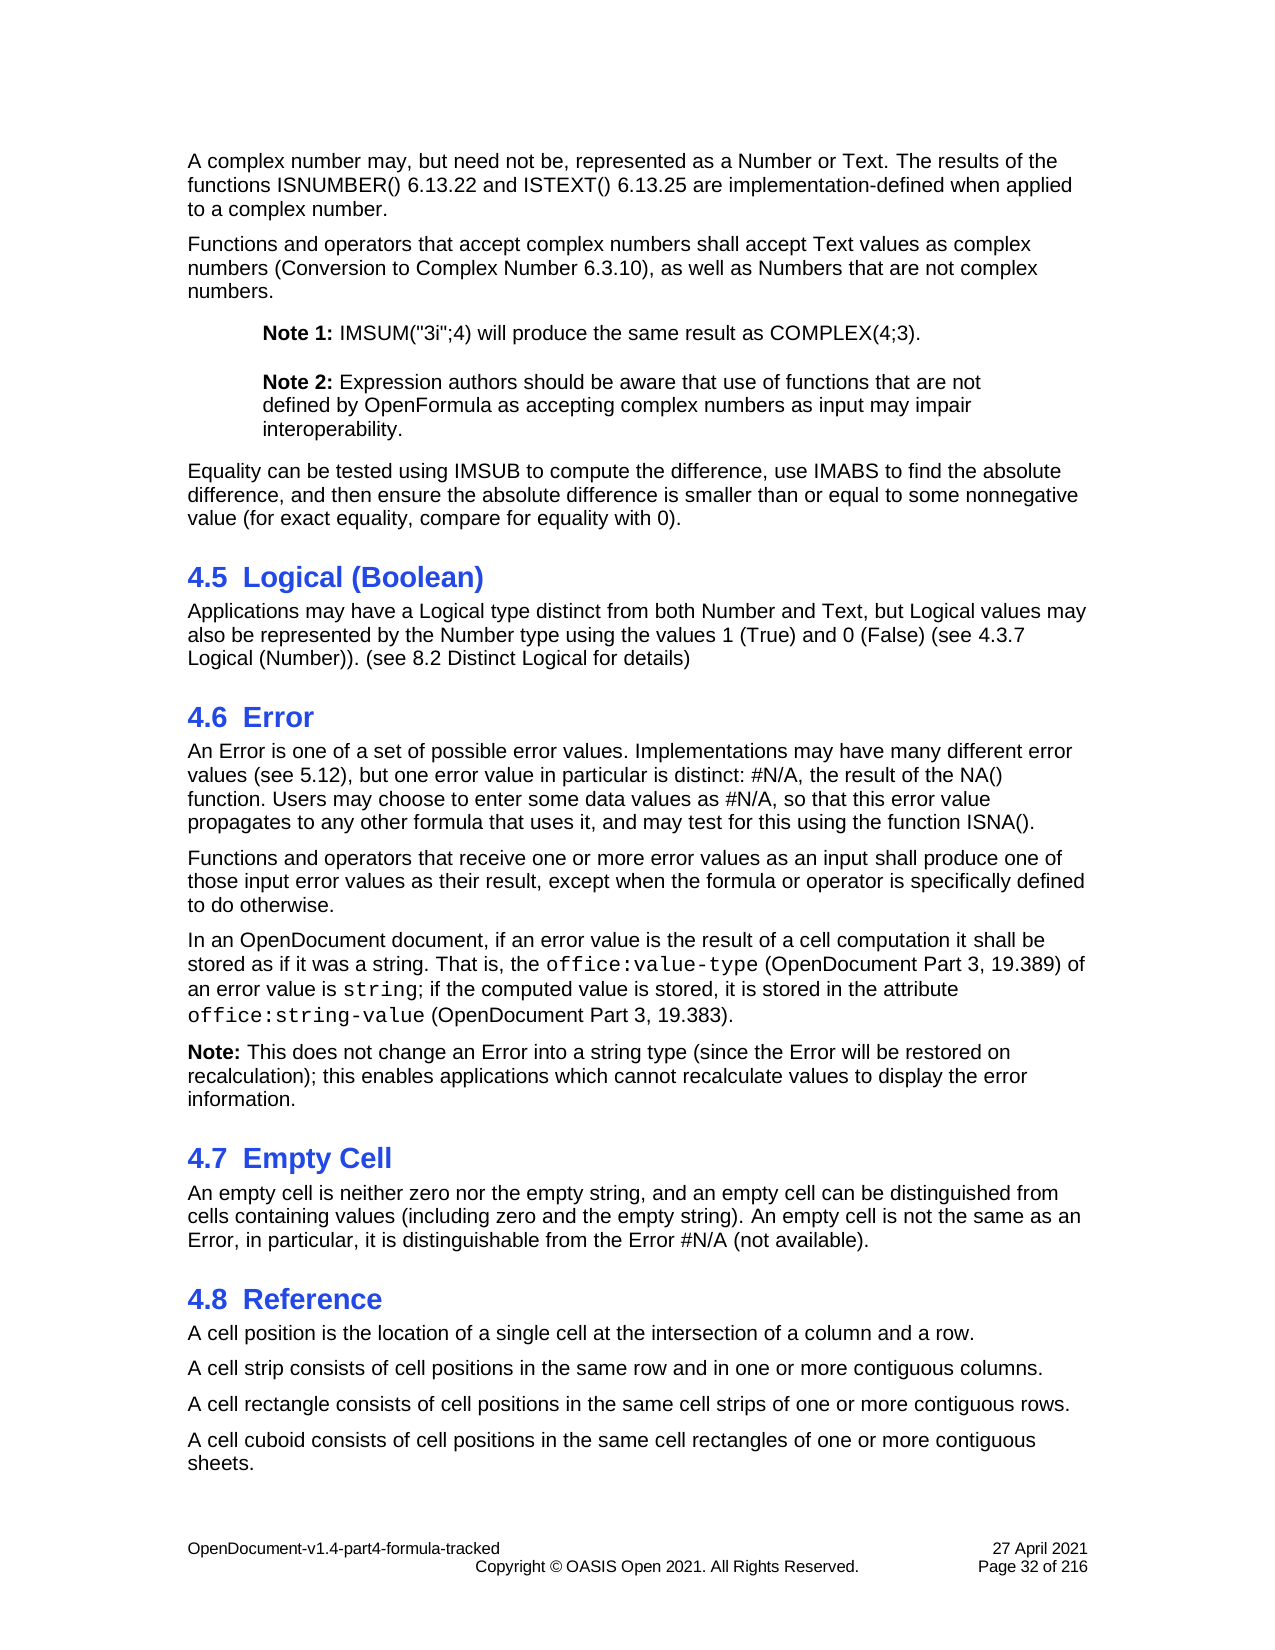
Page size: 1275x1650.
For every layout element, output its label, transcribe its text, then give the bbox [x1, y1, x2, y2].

text Equality can be tested using IMSUB to compute the difference, use IMABS to find the absolute difference, and then ensure the absolute difference is smaller than or equal to some nonnegative value (for exact equality, compare for equality with 0). [187, 459, 1088, 530]
text Note 2: Expression authors should be aware that use of functions that are not defined by OpenFormula as accepting complex numbers as input may impair interoperability. [262, 370, 1013, 441]
text Functions and operators that receive one or more error values as an input shall produce one of those input error values as their result, except when the formula or operator is specifically defined to do otherwise. [187, 846, 1088, 917]
text A cell cuboid consists of cell positions in the same cell rectangles of one or more contiguous sheets. [187, 1428, 1088, 1475]
text An Error is one of a set of possible error values. Implementations may have many different error values (see 5.12), but one error value in particular is distinct: #N/A, the result of the NA() function. Users may choose to enter some data values as #N/A, so that this error value propagates to any other formula that uses it, and may test for this using the function ISNA(). [187, 740, 1088, 834]
text A complex number may, but need not be, represented as a Number or Text. The results of the functions ISNUMBER() 6.13.22 and ISTEXT() 6.13.25 are implementation-defined when applied to a complex number. [187, 150, 1088, 221]
text An empty cell is neither zero nor the empty string, and an empty cell can be distinguished from cells containing values (including zero and the empty string). An empty cell is not the same as an Error, in particular, it is distinguishable from the Error #N/A (not available). [187, 1181, 1088, 1252]
text A cell strip consists of cell positions in the same row and in one or more contiguous columns. [187, 1357, 1088, 1380]
text In an OpenDocument document, if an error value is the result of a cell computation it shall be stored as if it was a string. That is, the office:value-type (OpenDocument Part 3, 19.389) of an error value is string; if the computed value is stored, it is stored in the attribute office:string-value (OpenDocument Part 3, 19.383). [187, 929, 1088, 1029]
text Applications may have a Logical type distinct from both Number and Text, but Logical values may also be represented by the Number type using the values 1 (True) and 0 (False) (see 4.3.7 Logical (Number)). (see 8.2 Distinct Logical for details) [187, 600, 1088, 670]
text Note 1: IMSUM("3i";4) will produce the same result as COMPLEX(4;3). [262, 322, 1013, 345]
subtitle Logical (Boolean) [187, 561, 1088, 594]
subtitle Error [187, 701, 1088, 734]
text Functions and operators that accept complex numbers shall accept Text values as complex numbers (Conversion to Complex Number 6.3.10), as well as Numbers that are not complex numbers. [187, 233, 1088, 303]
text A cell position is the location of a single cell at the intersection of a column and a row. [187, 1321, 1088, 1345]
subtitle Reference [187, 1283, 1088, 1315]
text A cell rectangle consists of cell positions in the same cell strips of one or more contiguous rows. [187, 1392, 1088, 1416]
subtitle Empty Cell [187, 1142, 1088, 1175]
text Note: This does not change an Error into a string type (since the Error will be restored on recalculation); this enables applications which cannot recalculate values to display the error information. [187, 1041, 1088, 1111]
